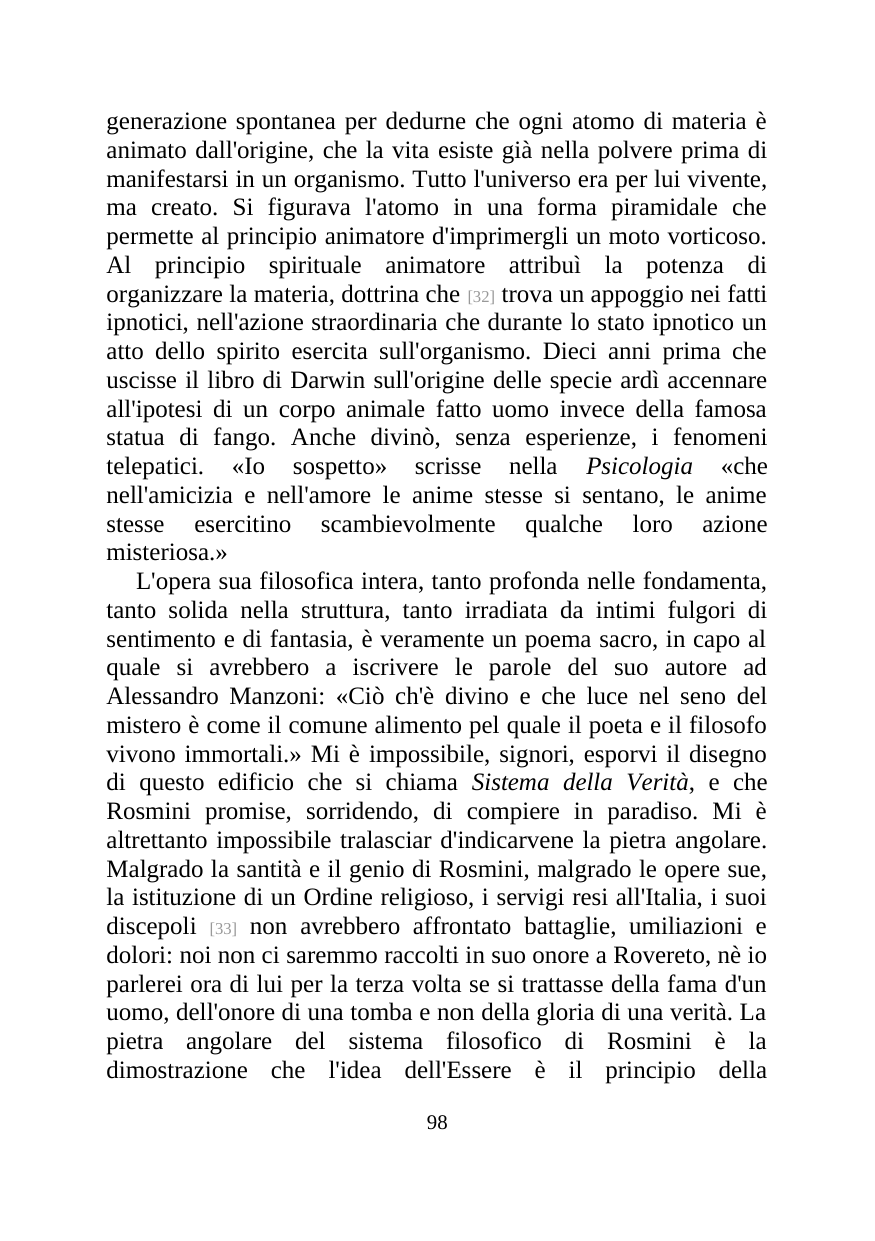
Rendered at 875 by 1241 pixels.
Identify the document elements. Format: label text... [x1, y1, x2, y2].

text L'opera sua filosofica intera, tanto profonda nelle fondamenta, tanto solida nella struttura, tanto irradiata da intimi fulgori di sentimento e di fantasia, è veramente un poema sacro, in capo al quale si avrebbero a iscrivere le parole del suo autore ad Alessandro Manzoni: «Ciò ch'è divino e che luce nel seno del mistero è come il comune alimento pel quale il poeta e il filosofo vivono immortali.» Mi è impossibile, signori, esporvi il disegno di questo edificio che si chiama Sistema della Verità, e che Rosmini promise, sorridendo, di compiere in paradiso. Mi è altrettanto impossibile tralasciar d'indicarvene la pietra angolare. Malgrado la santità e il genio di Rosmini, malgrado le opere sue, la istituzione di un Ordine religioso, i servigi resi all'Italia, i suoi discepoli [33] non avrebbero affrontato battaglie, umiliazioni e dolori: noi non ci saremmo raccolti in suo onore a Rovereto, nè io parlerei ora di lui per la terza volta se si trattasse della fama d'un uomo, dell'onore di una tomba e non della gloria di una verità. La pietra angolare del sistema filosofico di Rosmini è la dimostrazione che l'idea dell'Essere è il principio della [106, 566, 768, 1084]
text generazione spontanea per dedurne che ogni atomo di materia è animato dall'origine, che la vita esiste già nella polvere prima di manifestarsi in un organismo. Tutto l'universo era per lui vivente, ma creato. Si figurava l'atomo in una forma piramidale che permette al principio animatore d'imprimergli un moto vorticoso. Al principio spirituale animatore attribuì la potenza di organizzare la materia, dottrina che [32] trova un appoggio nei fatti ipnotici, nell'azione straordinaria che durante lo stato ipnotico un atto dello spirito esercita sull'organismo. Dieci anni prima che uscisse il libro di Darwin sull'origine delle specie ardì accennare all'ipotesi di un corpo animale fatto uomo invece della famosa statua di fango. Anche divinò, senza esperienze, i fenomeni telepatici. «Io sospetto» scrisse nella Psicologia «che nell'amicizia e nell'amore le anime stesse si sentano, le anime stesse esercitino scambievolmente qualche loro azione misteriosa.» [106, 106, 768, 566]
